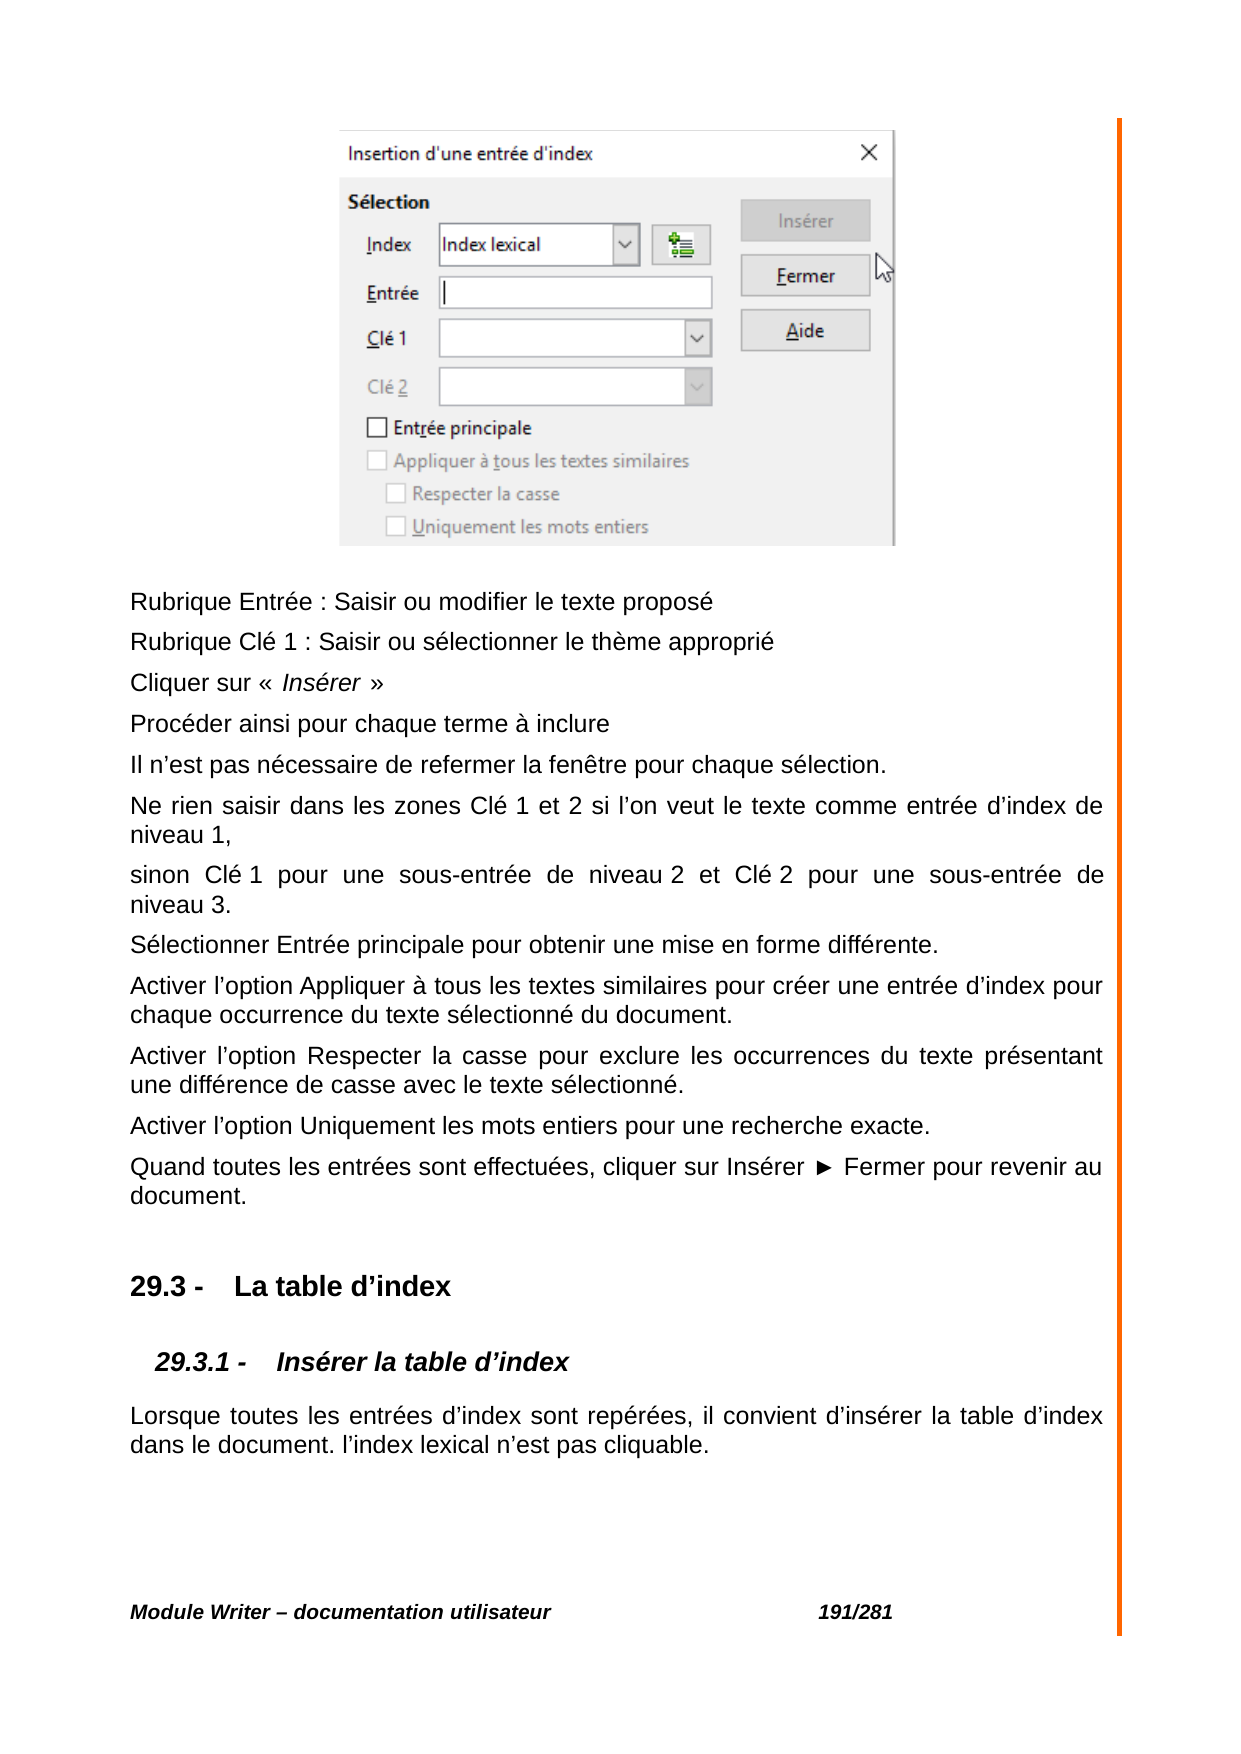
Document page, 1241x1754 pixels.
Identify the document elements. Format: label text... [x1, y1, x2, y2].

text Procéder ainsi pour chaque terme à inclure [130, 709, 1105, 738]
text Sélectionner Entrée principale pour obtenir une mise en forme différente. [130, 930, 1105, 959]
text sinon Clé 1 pour une sous-entrée de niveau 2 et Clé 2 pour une sous-entrée de niveau 3. [130, 860, 1105, 918]
text Rubrique Clé 1 : Saisir ou sélectionner le thème approprié [130, 627, 1105, 656]
text Cliquer sur « Insérer » [130, 668, 1105, 697]
text Quand toutes les entrées sont effectuées, cliquer sur Insérer ► Fermer pour revenir au document. [130, 1152, 1105, 1210]
subtitle La table d’index [130, 1268, 1105, 1302]
subtitle Insérer la table d’index [155, 1346, 1105, 1377]
text Il n’est pas nécessaire de refermer la fenêtre pour chaque sélection. [130, 750, 1105, 779]
picture [339, 130, 896, 546]
text Lorsque toutes les entrées d’index sont repérées, il convient d’insérer la table d’index dans le document. l’index lexical n’est pas cliquable. [130, 1401, 1105, 1459]
text Rubrique Entrée : Saisir ou modifier le texte proposé [130, 586, 1105, 615]
text Activer l’option Appliquer à tous les textes similaires pour créer une entrée d’index pour chaque occurrence du texte sélectionné du document. [130, 971, 1105, 1029]
text Ne rien saisir dans les zones Clé 1 et 2 si l’on veut le texte comme entrée d’index de niveau 1, [130, 791, 1105, 849]
text Activer l’option Respecter la casse pour exclure les occurrences du texte présentant une différence de casse avec le texte sélectionné. [130, 1041, 1105, 1099]
text Activer l’option Uniquement les mots entiers pour une recherche exacte. [130, 1111, 1105, 1140]
